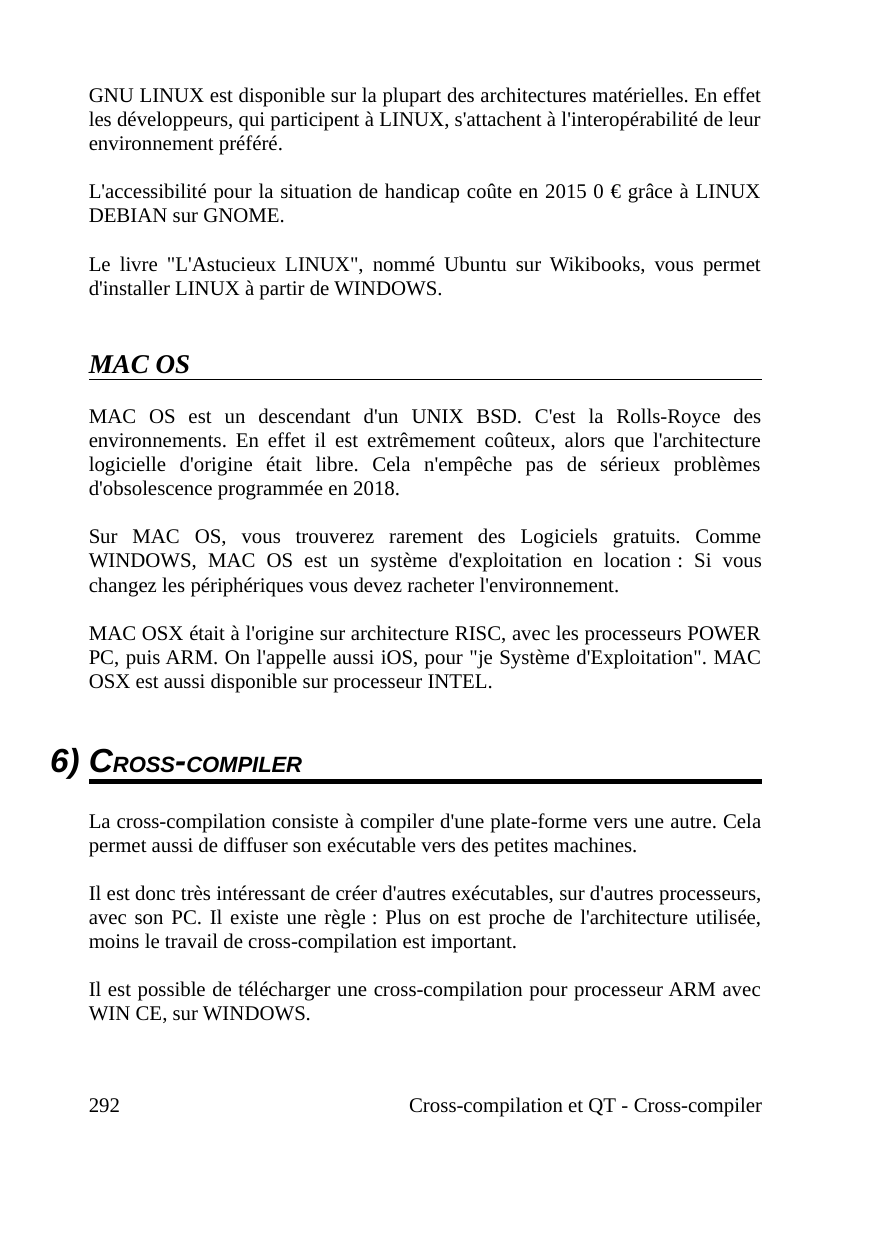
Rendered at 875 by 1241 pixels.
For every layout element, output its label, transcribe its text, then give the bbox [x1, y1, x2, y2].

text Il est donc très intéressant de créer d'autres exécutables, sur d'autres processeurs, avec son PC. Il existe une règle : Plus on est proche de l'architecture utilisée, moins le travail de cross-compilation est important. [88, 881, 762, 953]
text MAC OSX était à l'origine sur architecture RISC, avec les processeurs POWER PC, puis ARM. On l'appelle aussi iOS, pour "je Système d'Exploitation". MAC OSX est aussi disponible sur processeur INTEL. [88, 621, 762, 693]
text L'accessibilité pour la situation de handicap coûte en 2015 0 € grâce à LINUX DEBIAN sur GNOME. [88, 179, 762, 227]
text La cross-compilation consiste à compiler d'une plate-forme vers une autre. Cela permet aussi de diffuser son exécutable vers des petites machines. [88, 809, 762, 857]
text GNU LINUX est disponible sur la plupart des architectures matérielles. En effet les développeurs, qui participent à LINUX, s'attachent à l'interopérabilité de leur environnement préféré. [88, 83, 762, 155]
subtitle Cross-compiler [88, 741, 762, 784]
subtitle MAC OS [88, 348, 762, 380]
text MAC OS est un descendant d'un UNIX BSD. C'est la Rolls-Royce des environnements. En effet il est extrêmement coûteux, alors que l'architecture logicielle d'origine était libre. Cela n'empêche pas de sérieux problèmes d'obsolescence programmée en 2018. [88, 404, 762, 500]
text Sur MAC OS, vous trouverez rarement des Logiciels gratuits. Comme WINDOWS, MAC OS est un système d'exploitation en location : Si vous changez les périphériques vous devez racheter l'environnement. [88, 524, 762, 597]
text Il est possible de télécharger une cross-compilation pour processeur ARM avec WIN CE, sur WINDOWS. [88, 977, 762, 1025]
text Le livre "L'Astucieux LINUX", nommé Ubuntu sur Wikibooks, vous permet d'installer LINUX à partir de WINDOWS. [88, 252, 762, 300]
